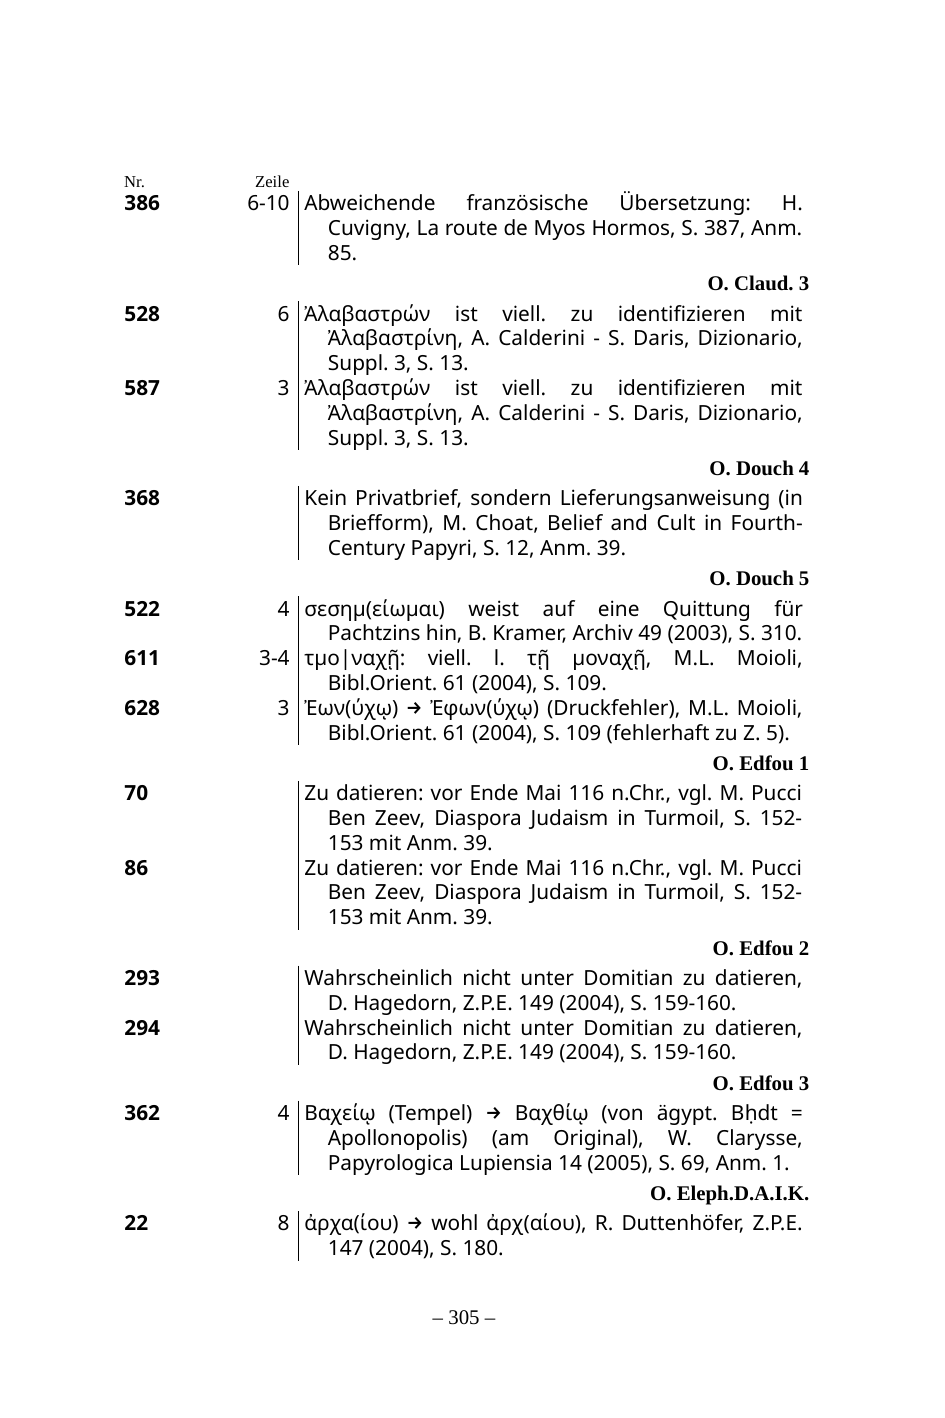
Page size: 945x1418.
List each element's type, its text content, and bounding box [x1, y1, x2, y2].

subtitle O. Edfou 2 [118, 936, 809, 959]
table_cell 294 [118, 1015, 298, 1065]
table_header ἀρχα(ίου) → wohl ἀρχ(αίου), R. Duttenhöfer, Z.P.E. 147 (2004), S. 180. [299, 1211, 809, 1261]
table_header 528 [118, 301, 207, 376]
table_header 4 [207, 1101, 298, 1175]
table_cell Ἀλαβαστρών ist viell. zu identifizieren mit Ἀλαβαστρίνη, A. Calderini - S. Daris, Dizionario, Suppl. 3, S. 13. [299, 376, 809, 450]
table_header 22 [118, 1211, 207, 1261]
table_cell Abweichende französische Übersetzung: H. Cuvigny, La route de Myos Hormos, S. 387, Anm. 85. [299, 191, 809, 265]
table_header σεσημ(είωμαι) weist auf eine Quittung für Pachtzins hin, B. Kramer, Archiv 49 (2003), S. 310. [299, 596, 809, 646]
table_cell τμο|ναχῇ: viell. l. τῇ μοναχῇ, M.L. Moioli, Bibl.Orient. 61 (2004), S. 109. [299, 646, 809, 695]
table_cell 628 [118, 695, 207, 745]
table_header 4 [207, 596, 298, 646]
table_header Zu datieren: vor Ende Mai 116 n.Chr., vgl. M. Pucci Ben Zeev, Diaspora Judaism in Turmoil, S. 152-153 mit Anm. 39. [299, 781, 809, 855]
table_header 368 [118, 486, 298, 560]
table_header 6 [207, 301, 298, 376]
table_header Βαχείῳ (Tempel) → Βαχθίῳ (von ägypt. Bḥdt = Apollonopolis) (am Original), W. Clarysse, Papyrologica Lupiensia 14 (2005), S. 69, Anm. 1. [299, 1101, 809, 1175]
subtitle O. Edfou 3 [118, 1071, 809, 1095]
table_header 8 [207, 1211, 298, 1261]
table_cell Ἐων(ύχῳ) → Ἐφων(ύχῳ) (Druckfehler), M.L. Moioli, Bibl.Orient. 61 (2004), S. 109 (fehlerhaft zu Z. 5). [299, 695, 809, 745]
table_cell 6-10 [207, 191, 298, 265]
table_cell 386 [118, 191, 207, 265]
table_header Kein Privatbrief, sondern Lieferungsanweisung (in Briefform), M. Choat, Belief and Cult in Fourth-Century Papyri, S. 12, Anm. 39. [299, 486, 809, 560]
subtitle O. Douch 4 [118, 456, 809, 480]
subtitle O. Claud. 3 [118, 271, 809, 295]
table_header 293 [118, 966, 298, 1015]
subtitle O. Eleph.D.A.I.K. [118, 1181, 809, 1205]
table_header Wahrscheinlich nicht unter Domitian zu datieren, D. Hagedorn, Z.P.E. 149 (2004), S. 159-160. [299, 966, 809, 1015]
table_cell 86 [118, 855, 298, 929]
table_cell 611 [118, 646, 207, 695]
table_header 362 [118, 1101, 207, 1175]
table_cell 587 [118, 376, 207, 450]
table_header 70 [118, 781, 298, 855]
subtitle O. Edfou 1 [118, 751, 809, 775]
table_cell 3-4 [207, 646, 298, 695]
table_cell 3 [207, 376, 298, 450]
subtitle O. Douch 5 [118, 566, 809, 590]
table_header 522 [118, 596, 207, 646]
table_cell Wahrscheinlich nicht unter Domitian zu datieren, D. Hagedorn, Z.P.E. 149 (2004), S. 159-160. [299, 1015, 809, 1065]
table_cell Zu datieren: vor Ende Mai 116 n.Chr., vgl. M. Pucci Ben Zeev, Diaspora Judaism in Turmoil, S. 152-153 mit Anm. 39. [299, 855, 809, 929]
table_cell 3 [207, 695, 298, 745]
table_header Ἀλαβαστρών ist viell. zu identifizieren mit Ἀλαβαστρίνη, A. Calderini - S. Daris, Dizionario, Suppl. 3, S. 13. [299, 301, 809, 376]
